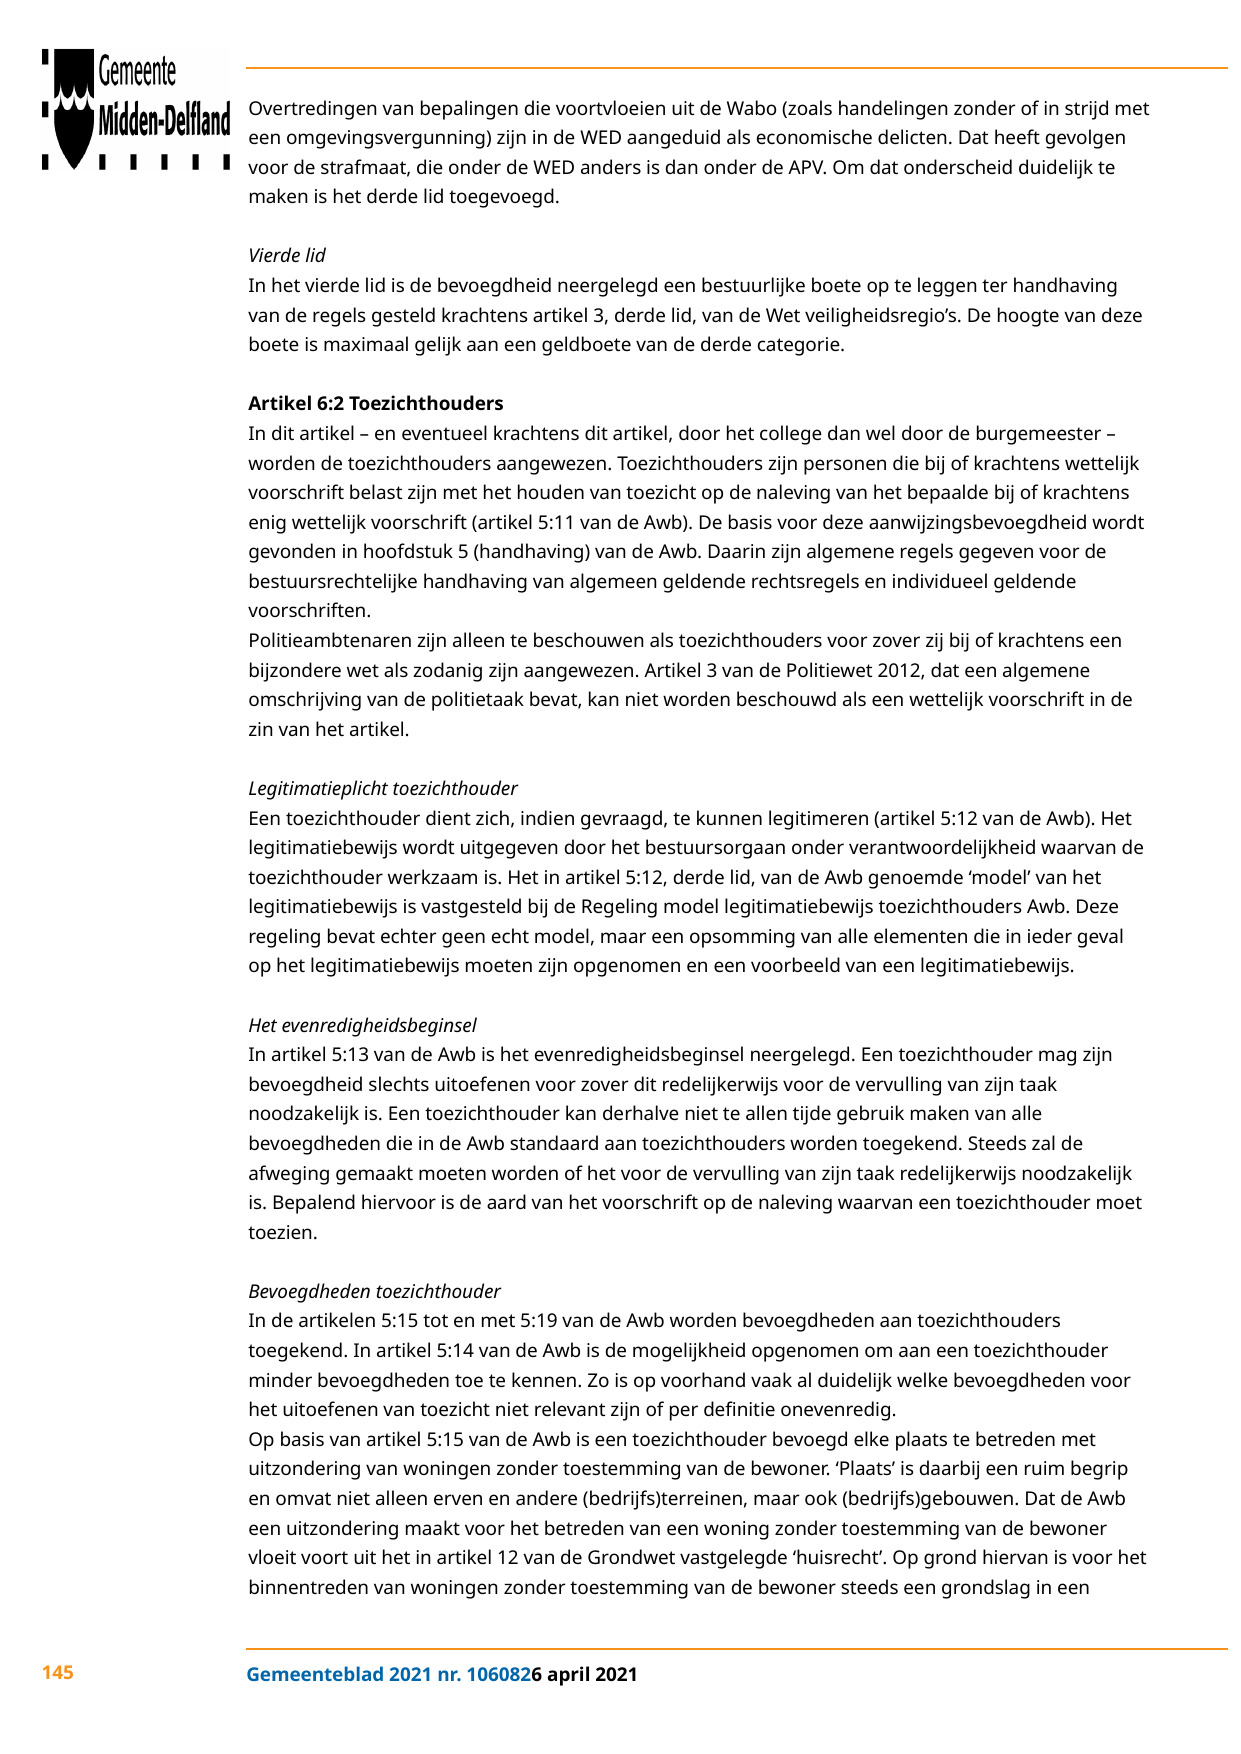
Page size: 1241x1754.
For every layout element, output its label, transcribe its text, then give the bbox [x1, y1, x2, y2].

text Vierde lid [248, 243, 1152, 268]
text Bevoegdheden toezichthouder [248, 1278, 1152, 1304]
picture [41, 47, 231, 172]
text Op basis van artikel 5:15 van de Awb is een toezichthouder bevoegd elke plaats te betreden met uitzondering van woningen zonder toestemming van de bewoner. ‘Plaats’ is daarbij een ruim begrip en omvat niet alleen erven en andere (bedrijfs)terreinen, maar ook (bedrijfs)gebouwen. Dat de Awb een uitzondering maakt voor het betreden van een woning zonder toestemming van de bewoner vloeit voort uit het in artikel 12 van de Grondwet vastgelegde ‘huisrecht’. Op grond hiervan is voor het binnentreden van woningen zonder toestemming van de bewoner steeds een grondslag in een [248, 1426, 1152, 1600]
text In dit artikel – en eventueel krachtens dit artikel, door het college dan wel door de burgemeester – worden de toezichthouders aangewezen. Toezichthouders zijn personen die bij of krachtens wettelijk voorschrift belast zijn met het houden van toezicht op de naleving van het bepaalde bij of krachtens enig wettelijk voorschrift (artikel 5:11 van de Awb). De basis voor deze aanwijzingsbevoegdheid wordt gevonden in hoofdstuk 5 (handhaving) van de Awb. Daarin zijn algemene regels gegeven voor de bestuursrechtelijke handhaving van algemeen geldende rechtsregels en individueel geldende voorschriften. [248, 420, 1152, 623]
text In de artikelen 5:15 tot en met 5:19 van de Awb worden bevoegdheden aan toezichthouders toegekend. In artikel 5:14 van de Awb is de mogelijkheid opgenomen om aan een toezichthouder minder bevoegdheden toe te kennen. Zo is op voorhand vaak al duidelijk welke bevoegdheden voor het uitoefenen van toezicht niet relevant zijn of per definitie onevenredig. [248, 1308, 1152, 1422]
text Overtredingen van bepalingen die voortvloeien uit de Wabo (zoals handelingen zonder of in strijd met een omgevingsvergunning) zijn in de WED aangeduid als economische delicten. Dat heeft gevolgen voor de strafmaat, die onder de WED anders is dan onder de APV. Om dat onderscheid duidelijk te maken is het derde lid toegevoegd. [248, 95, 1152, 209]
text Een toezichthouder dient zich, indien gevraagd, te kunnen legitimeren (artikel 5:12 van de Awb). Het legitimatiebewijs wordt uitgegeven door het bestuursorgaan onder verantwoordelijkheid waarvan de toezichthouder werkzaam is. Het in artikel 5:12, derde lid, van de Awb genoemde ‘model’ van het legitimatiebewijs is vastgesteld bij de Regeling model legitimatiebewijs toezichthouders Awb. Deze regeling bevat echter geen echt model, maar een opsomming van alle elementen die in ieder geval op het legitimatiebewijs moeten zijn opgenomen en een voorbeeld van een legitimatiebewijs. [248, 805, 1152, 978]
text Politieambtenaren zijn alleen te beschouwen als toezichthouders voor zover zij bij of krachtens een bijzondere wet als zodanig zijn aangewezen. Artikel 3 van de Politiewet 2012, dat een algemene omschrijving van de politietaak bevat, kan niet worden beschouwd als een wettelijk voorschrift in de zin van het artikel. [248, 627, 1152, 742]
text Artikel 6:2 Toezichthouders [248, 391, 1152, 416]
text In het vierde lid is de bevoegdheid neergelegd een bestuurlijke boete op te leggen ter handhaving van de regels gesteld krachtens artikel 3, derde lid, van de Wet veiligheidsregio’s. De hoogte van deze boete is maximaal gelijk aan een geldboete van de derde categorie. [248, 272, 1152, 357]
text Het evenredigheidsbeginsel [248, 1012, 1152, 1038]
text In artikel 5:13 van de Awb is het evenredigheidsbeginsel neergelegd. Een toezichthouder mag zijn bevoegdheid slechts uitoefenen voor zover dit redelijkerwijs voor de vervulling van zijn taak noodzakelijk is. Een toezichthouder kan derhalve niet te allen tijde gebruik maken van alle bevoegdheden die in de Awb standaard aan toezichthouders worden toegekend. Steeds zal de afweging gemaakt moeten worden of het voor de vervulling van zijn taak redelijkerwijs noodzakelijk is. Bepalend hiervoor is de aard van het voorschrift op de naleving waarvan een toezichthouder moet toezien. [248, 1041, 1152, 1245]
text Legitimatieplicht toezichthouder [248, 775, 1152, 801]
